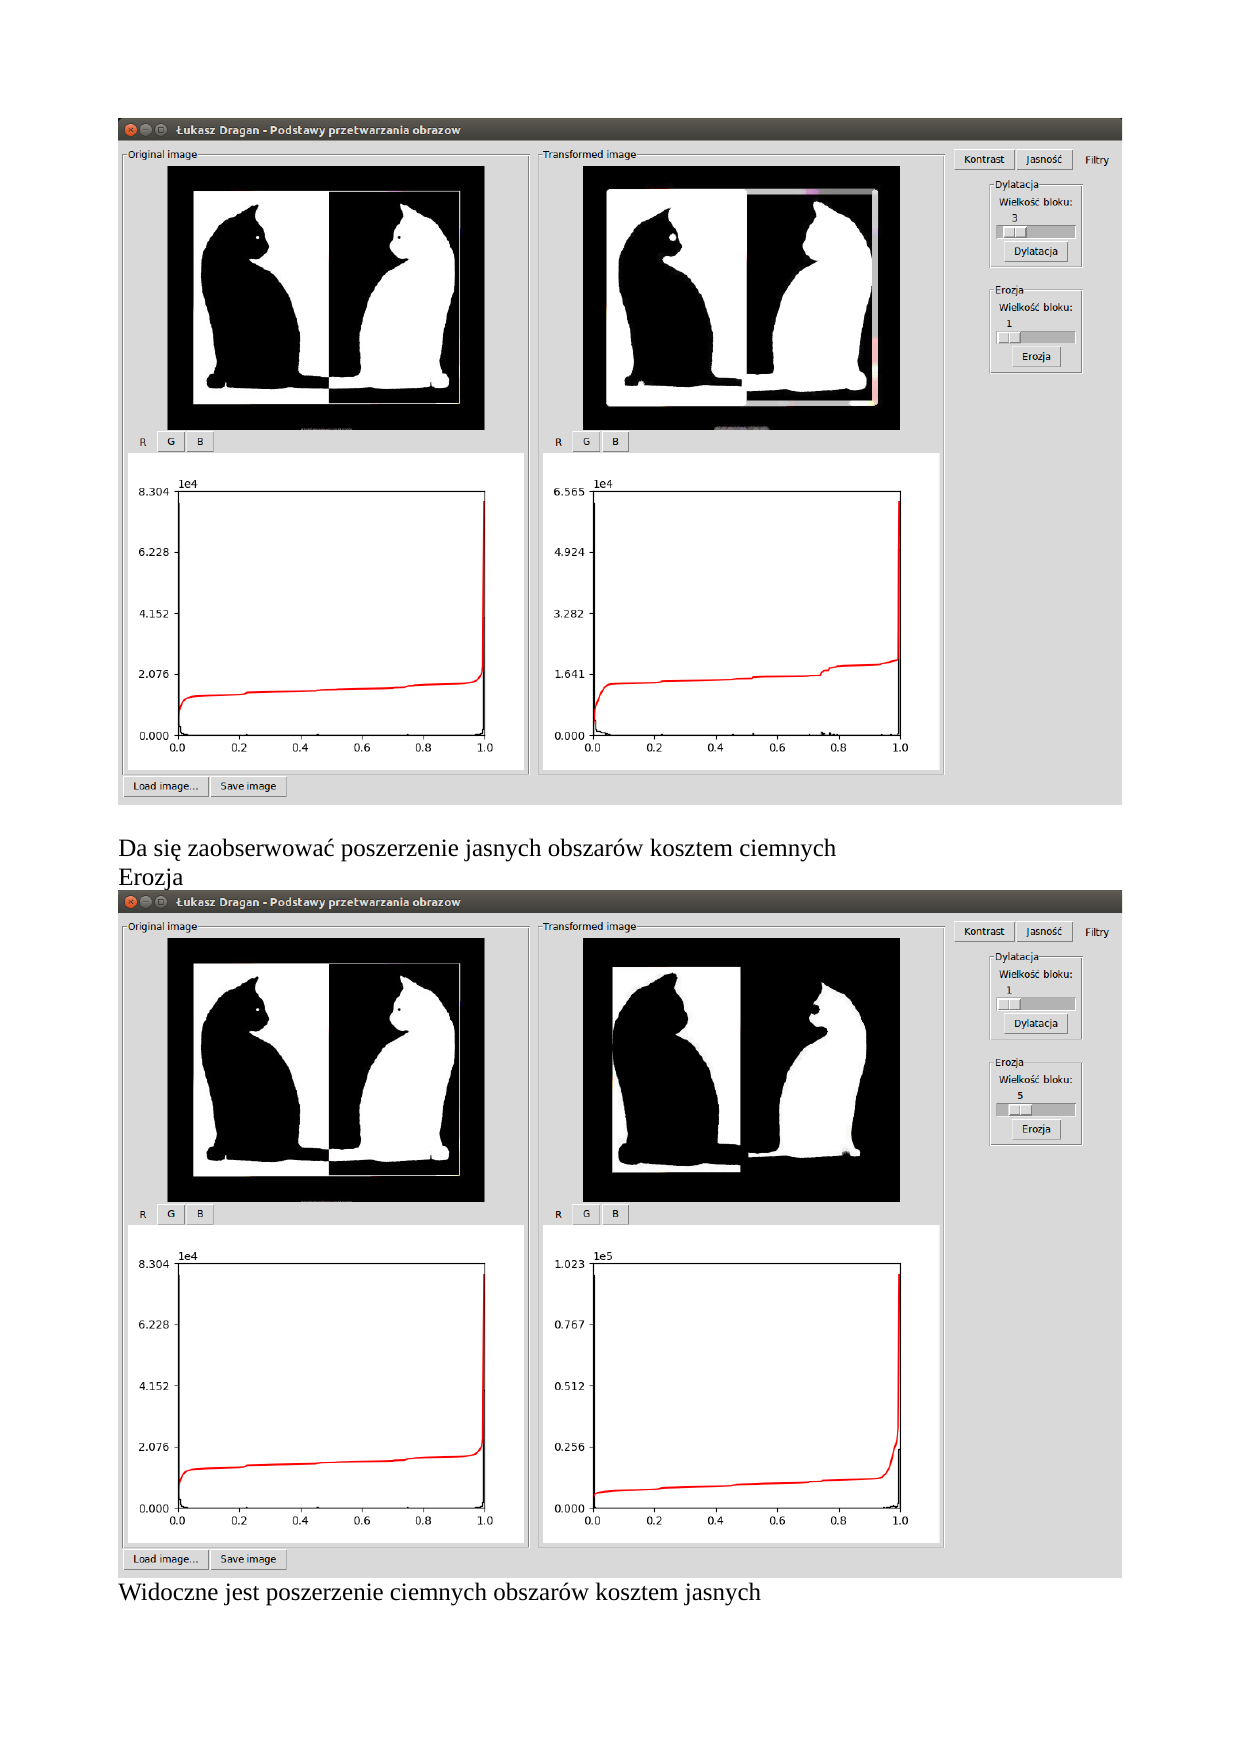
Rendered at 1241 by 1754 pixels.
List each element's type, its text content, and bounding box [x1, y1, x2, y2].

text Widoczne jest poszerzenie ciemnych obszarów kosztem jasnych [118, 1578, 1122, 1606]
picture [118, 118, 1123, 805]
picture [118, 890, 1123, 1578]
text Erozja [118, 862, 1122, 890]
text Da się zaobserwować poszerzenie jasnych obszarów kosztem ciemnych [118, 833, 1122, 862]
